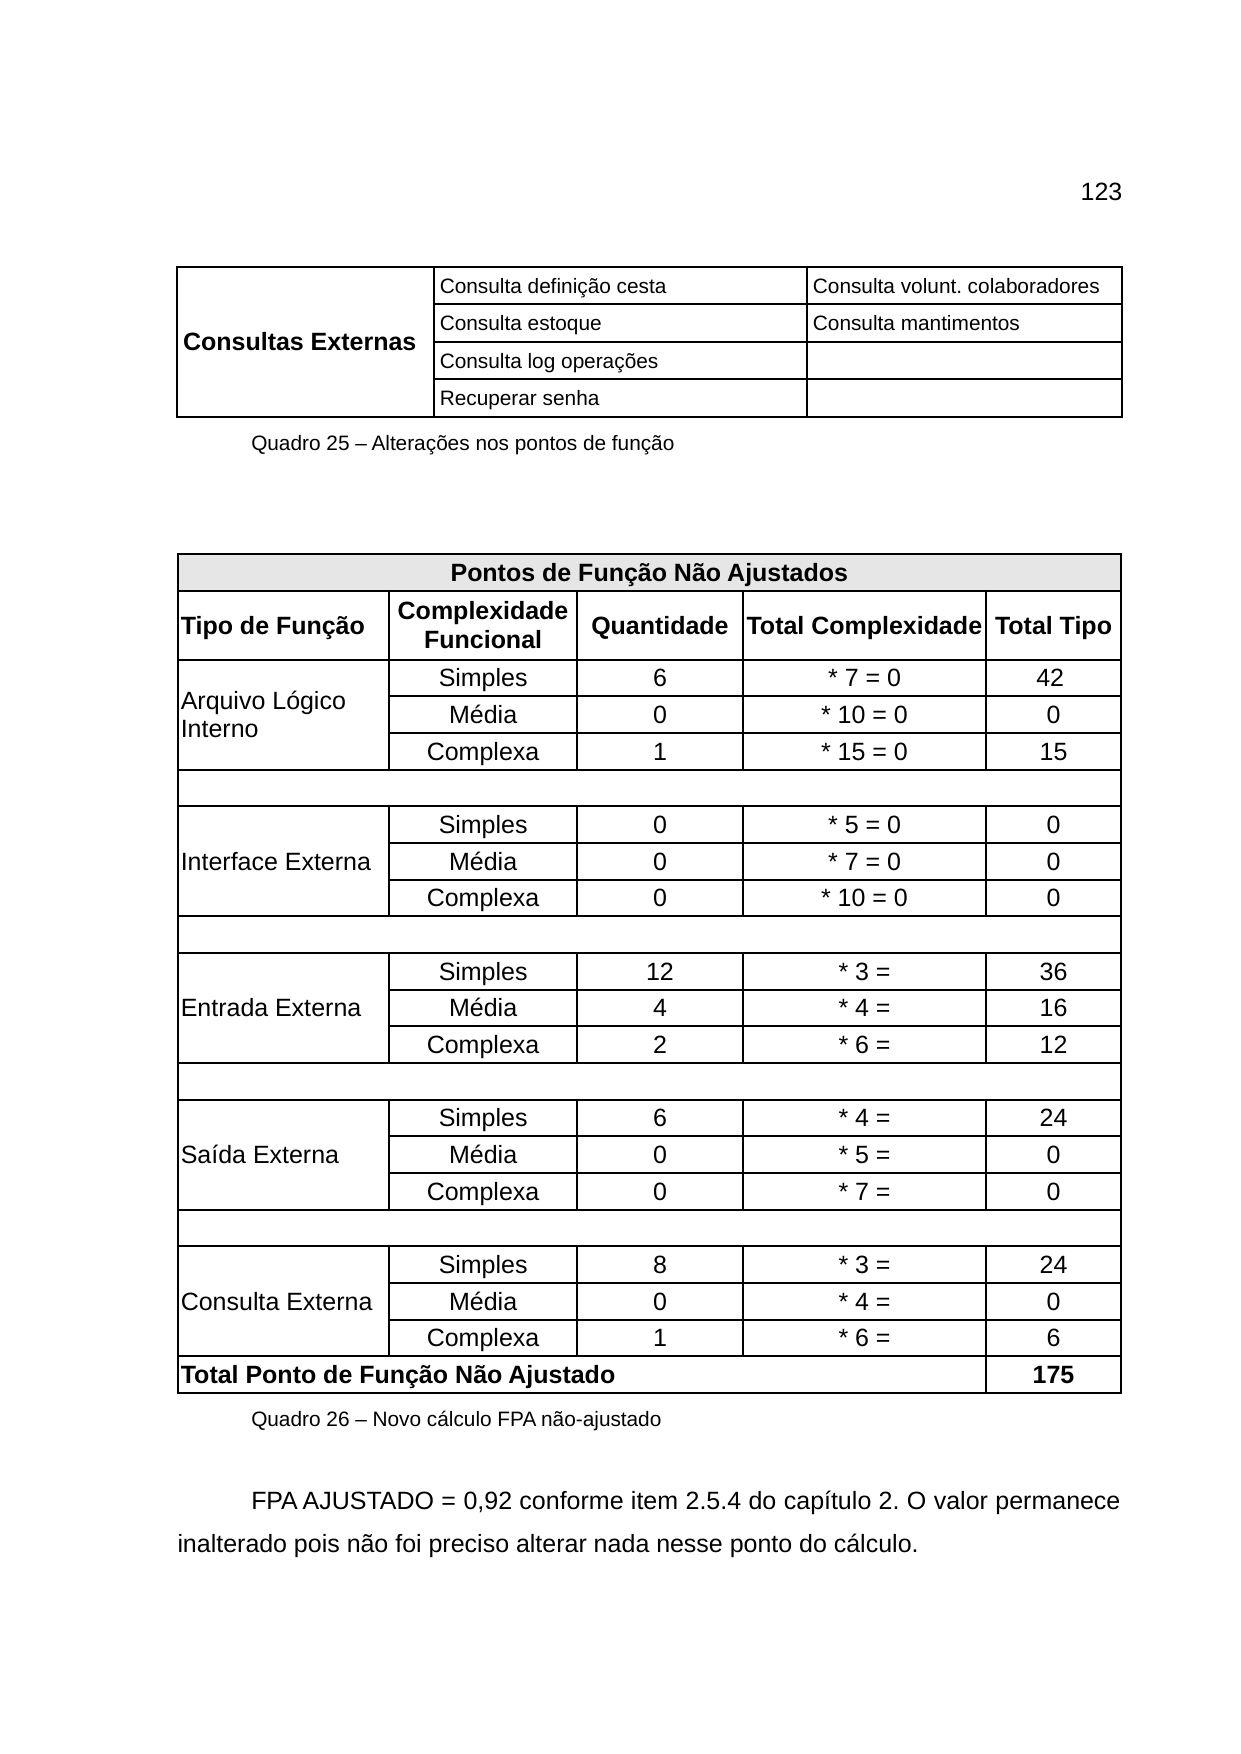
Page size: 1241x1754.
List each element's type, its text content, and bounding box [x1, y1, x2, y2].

table_cell [179, 771, 1120, 805]
table_cell 0 [987, 1174, 1120, 1208]
table_cell * 3 = [744, 1247, 985, 1282]
table_cell * 7 = 0 [744, 844, 985, 878]
table_cell 175 [987, 1357, 1120, 1392]
table_cell * 6 = [744, 1027, 985, 1062]
table_cell * 15 = 0 [744, 734, 985, 768]
table_cell 8 [578, 1247, 742, 1282]
table_cell Complexa [390, 1027, 576, 1062]
table_cell [808, 380, 1121, 416]
table_cell Média [390, 697, 576, 732]
table_cell 0 [578, 697, 742, 732]
table_cell 0 [578, 1174, 742, 1208]
table_cell 24 [987, 1247, 1120, 1282]
table_cell * 10 = 0 [744, 697, 985, 732]
table_cell 42 [987, 661, 1120, 695]
table_cell Interface Externa [179, 807, 388, 915]
table_cell Complexa [390, 881, 576, 915]
text Quadro 25 – Alterações nos pontos de função [177, 430, 1122, 454]
table_cell Arquivo Lógico Interno [179, 661, 388, 768]
table_cell 15 [987, 734, 1120, 768]
table_cell [179, 1064, 1120, 1098]
table_cell 24 [987, 1101, 1120, 1135]
table_cell 0 [578, 1137, 742, 1172]
table_cell Total Complexidade [744, 592, 985, 658]
table_cell * 4 = [744, 991, 985, 1025]
text Quadro 26 – Novo cálculo FPA não-ajustado [177, 1406, 1122, 1430]
table_cell Média [390, 991, 576, 1025]
table_cell 1 [578, 1321, 742, 1355]
table_cell * 6 = [744, 1321, 985, 1355]
table_cell * 5 = 0 [744, 807, 985, 842]
table_cell Consulta log operações [435, 343, 806, 378]
table_cell Recuperar senha [435, 380, 806, 416]
table_cell 0 [987, 1137, 1120, 1172]
table_cell Consulta volunt. colaboradores [808, 268, 1121, 303]
table_cell 0 [987, 1284, 1120, 1318]
table_cell 2 [578, 1027, 742, 1062]
table_cell 0 [987, 844, 1120, 878]
table_cell [179, 1211, 1120, 1245]
table_cell 0 [578, 844, 742, 878]
table_cell Consulta definição cesta [435, 268, 806, 303]
table_cell * 5 = [744, 1137, 985, 1172]
table_cell 0 [987, 697, 1120, 732]
table_cell * 3 = [744, 954, 985, 988]
table_cell * 7 = [744, 1174, 985, 1208]
table_cell Complexidade Funcional [390, 592, 576, 658]
text FPA AJUSTADO = 0,92 conforme item 2.5.4 do capítulo 2. O valor permanece inalterado pois não foi preciso alterar nada nesse ponto do cálculo. [177, 1486, 1122, 1558]
table_cell * 10 = 0 [744, 881, 985, 915]
table_cell 4 [578, 991, 742, 1025]
table_cell Consulta Externa [179, 1247, 388, 1355]
table_cell 12 [987, 1027, 1120, 1062]
table_cell Complexa [390, 734, 576, 768]
table_cell Simples [390, 1101, 576, 1135]
table_cell Média [390, 1284, 576, 1318]
table_cell Simples [390, 807, 576, 842]
table_cell Total Tipo [987, 592, 1120, 658]
table_cell Consulta mantimentos [808, 305, 1121, 341]
table_cell Quantidade [578, 592, 742, 658]
table_cell Tipo de Função [179, 592, 388, 658]
table_cell 0 [578, 807, 742, 842]
table_cell Complexa [390, 1321, 576, 1355]
table_cell Média [390, 844, 576, 878]
table_cell 12 [578, 954, 742, 988]
table_cell Entrada Externa [179, 954, 388, 1062]
table_cell 0 [578, 1284, 742, 1318]
table_cell Saída Externa [179, 1101, 388, 1208]
table_cell 6 [578, 661, 742, 695]
table_cell Simples [390, 661, 576, 695]
table_cell [808, 343, 1121, 378]
table_cell 0 [578, 881, 742, 915]
table_cell 36 [987, 954, 1120, 988]
table_cell 1 [578, 734, 742, 768]
table_cell Consultas Externas [178, 268, 433, 416]
table_cell 6 [578, 1101, 742, 1135]
table_cell Total Ponto de Função Não Ajustado [179, 1357, 985, 1392]
table_header Pontos de Função Não Ajustados [179, 555, 1120, 590]
table_cell * 4 = [744, 1284, 985, 1318]
table_cell Simples [390, 1247, 576, 1282]
table_cell 16 [987, 991, 1120, 1025]
table_cell Média [390, 1137, 576, 1172]
table_cell [179, 917, 1120, 952]
table_cell Simples [390, 954, 576, 988]
table_cell Complexa [390, 1174, 576, 1208]
table_cell 6 [987, 1321, 1120, 1355]
table_cell * 7 = 0 [744, 661, 985, 695]
table_cell 0 [987, 881, 1120, 915]
table_cell 0 [987, 807, 1120, 842]
table_cell * 4 = [744, 1101, 985, 1135]
table_cell Consulta estoque [435, 305, 806, 341]
